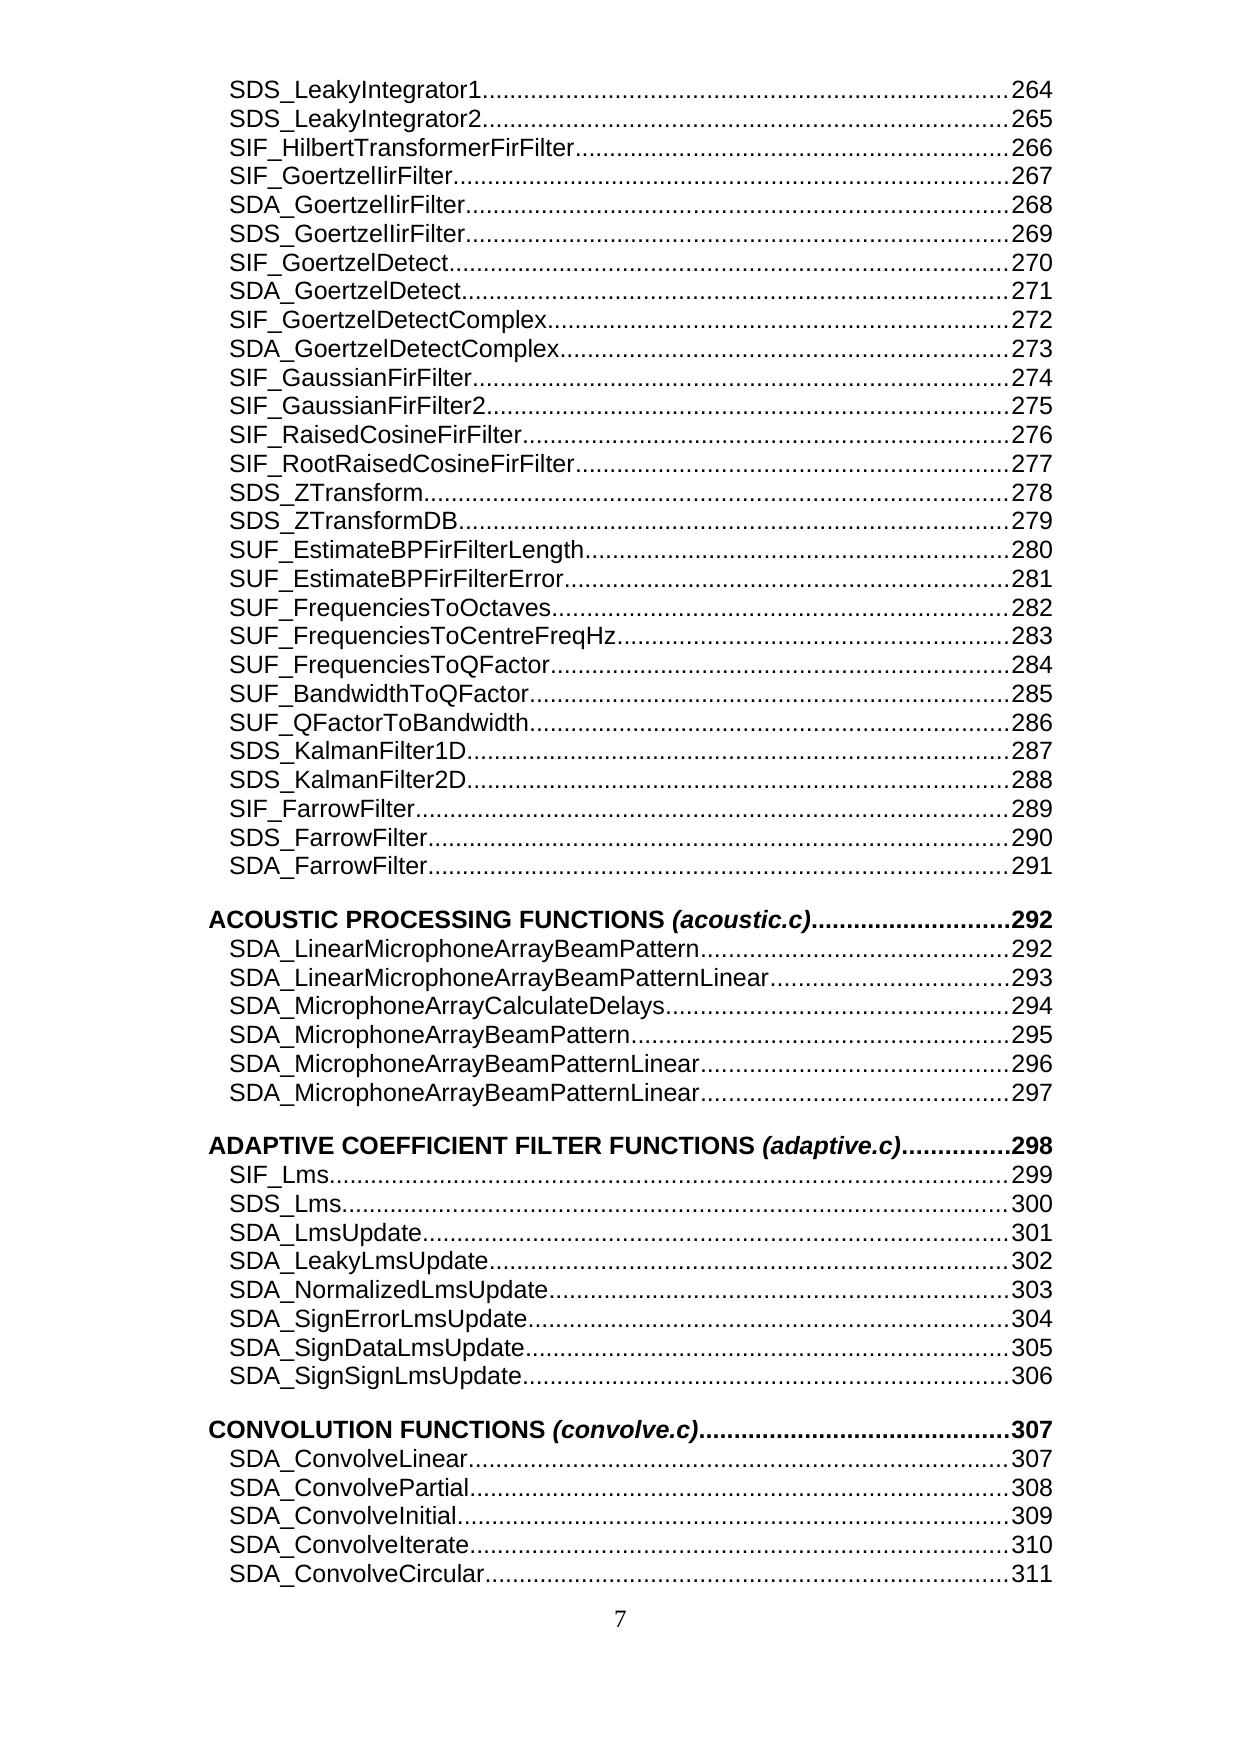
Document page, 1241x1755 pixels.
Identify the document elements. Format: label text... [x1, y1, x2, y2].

text SIF_HilbertTransformerFirFilter 266 [229, 132, 1053, 161]
text SUF_EstimateBPFirFilterLength 280 [229, 535, 1053, 564]
text SIF_GoertzelDetectComplex 272 [229, 305, 1053, 334]
text SDA_GoertzelDetectComplex 273 [229, 334, 1053, 362]
text SIF_GaussianFirFilter 274 [229, 362, 1053, 391]
text SDS_LeakyIntegrator2 265 [229, 104, 1053, 132]
text SDA_SignDataLmsUpdate 305 [229, 1332, 1053, 1361]
text SIF_RootRaisedCosineFirFilter 277 [229, 449, 1053, 477]
text SDS_LeakyIntegrator1 264 [229, 75, 1053, 104]
text SDA_SignSignLmsUpdate 306 [229, 1361, 1053, 1390]
text SUF_FrequenciesToCentreFreqHz 283 [229, 621, 1053, 650]
text SDS_KalmanFilter2D 288 [229, 765, 1053, 794]
text SDA_GoertzelDetect 271 [229, 276, 1053, 305]
text SDA_MicrophoneArrayBeamPattern 295 [229, 1020, 1053, 1049]
text SDA_ConvolvePartial 308 [229, 1472, 1053, 1501]
text SUF_EstimateBPFirFilterError 281 [229, 564, 1053, 592]
text SUF_BandwidthToQFactor 285 [229, 679, 1053, 707]
text SUF_QFactorToBandwidth 286 [229, 707, 1053, 736]
text SDA_MicrophoneArrayBeamPatternLinear 296 [229, 1049, 1053, 1077]
text SUF_FrequenciesToQFactor 284 [229, 650, 1053, 679]
text CONVOLUTION FUNCTIONS (convolve.c) 307 [208, 1415, 1053, 1444]
text SDA_GoertzelIirFilter 268 [229, 190, 1053, 219]
text ADAPTIVE COEFFICIENT FILTER FUNCTIONS (adaptive.c) 298 [208, 1131, 1053, 1160]
text SDA_MicrophoneArrayBeamPatternLinear 297 [229, 1077, 1053, 1106]
text SDA_LeakyLmsUpdate 302 [229, 1246, 1053, 1275]
text SDA_LinearMicrophoneArrayBeamPatternLinear 293 [229, 962, 1053, 991]
text SDA_ConvolveCircular 311 [229, 1559, 1053, 1587]
text SDA_LmsUpdate 301 [229, 1217, 1053, 1246]
text SDS_KalmanFilter1D 287 [229, 736, 1053, 765]
text SIF_RaisedCosineFirFilter 276 [229, 420, 1053, 449]
text SDS_Lms 300 [229, 1189, 1053, 1217]
text SIF_GaussianFirFilter2 275 [229, 391, 1053, 420]
text SDS_ZTransform 278 [229, 477, 1053, 506]
text SDS_ZTransformDB 279 [229, 506, 1053, 535]
text SDA_MicrophoneArrayCalculateDelays 294 [229, 991, 1053, 1020]
text SIF_GoertzelIirFilter 267 [229, 161, 1053, 190]
text SDA_ConvolveInitial 309 [229, 1501, 1053, 1530]
text ACOUSTIC PROCESSING FUNCTIONS (acoustic.c) 292 [208, 905, 1053, 934]
text SDA_NormalizedLmsUpdate 303 [229, 1275, 1053, 1304]
text SDA_SignErrorLmsUpdate 304 [229, 1304, 1053, 1332]
text SDA_LinearMicrophoneArrayBeamPattern 292 [229, 934, 1053, 962]
text SDS_GoertzelIirFilter 269 [229, 219, 1053, 247]
text SIF_FarrowFilter 289 [229, 794, 1053, 822]
text SDA_FarrowFilter 291 [229, 851, 1053, 880]
text SIF_GoertzelDetect 270 [229, 247, 1053, 276]
text SUF_FrequenciesToOctaves 282 [229, 592, 1053, 621]
text SDS_FarrowFilter 290 [229, 822, 1053, 851]
text SDA_ConvolveLinear 307 [229, 1444, 1053, 1472]
text SIF_Lms 299 [229, 1160, 1053, 1189]
text SDA_ConvolveIterate 310 [229, 1530, 1053, 1559]
